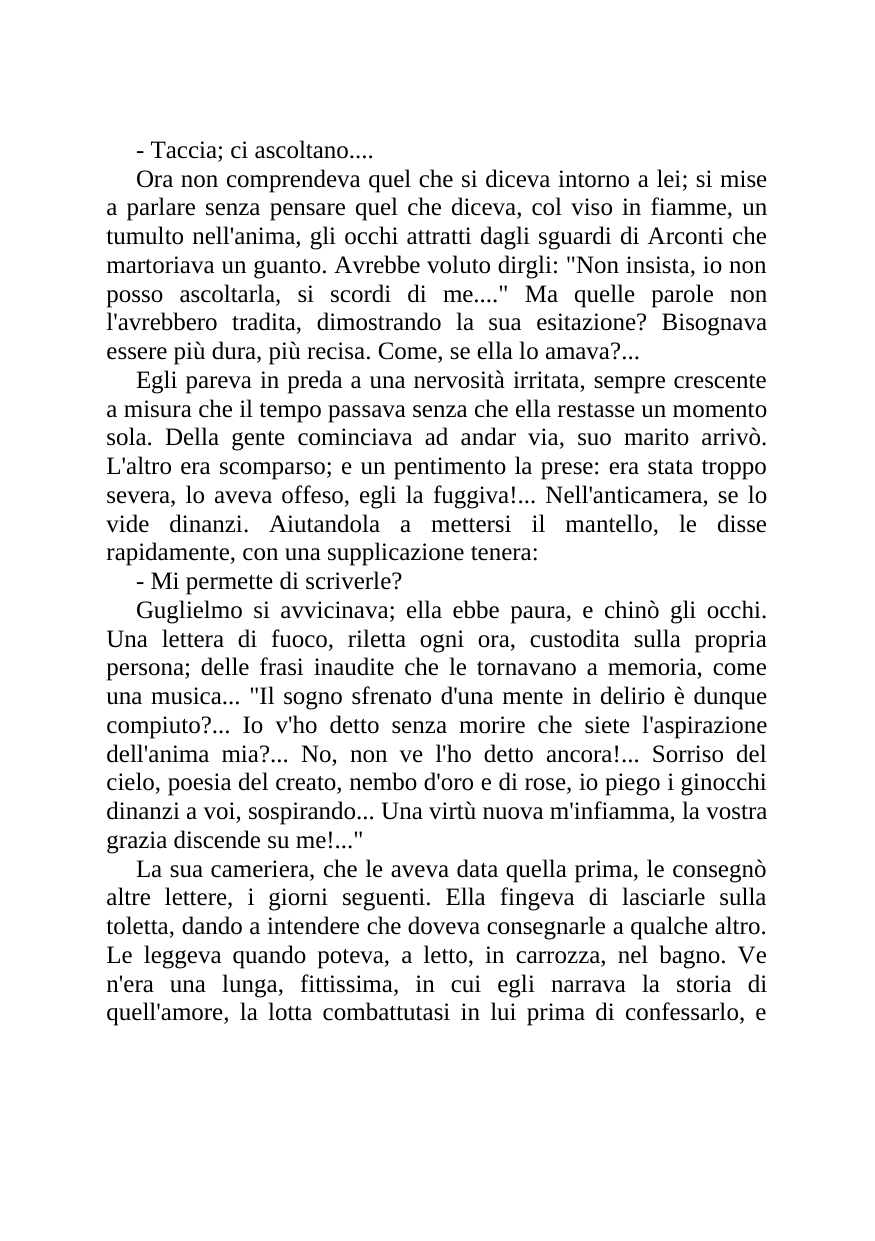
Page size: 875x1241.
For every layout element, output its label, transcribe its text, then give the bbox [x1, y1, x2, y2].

text Egli pareva in preda a una nervosità irritata, sempre crescente a misura che il tempo passava senza che ella restasse un momento sola. Della gente cominciava ad andar via, suo marito arrivò. L'altro era scomparso; e un pentimento la prese: era stata troppo severa, lo aveva offeso, egli la fuggiva!... Nell'anticamera, se lo vide dinanzi. Aiutandola a mettersi il mantello, le disse rapidamente, con una supplicazione tenera: [106, 365, 768, 566]
text Guglielmo si avvicinava; ella ebbe paura, e chinò gli occhi. Una lettera di fuoco, riletta ogni ora, custodita sulla propria persona; delle frasi inaudite che le tornavano a memoria, come una musica... "Il sogno sfrenato d'una mente in delirio è dunque compiuto?... Io v'ho detto senza morire che siete l'aspirazione dell'anima mia?... No, non ve l'ho detto ancora!... Sorriso del cielo, poesia del creato, nembo d'oro e di rose, io piego i ginocchi dinanzi a voi, sospirando... Una virtù nuova m'infiamma, la vostra grazia discende su me!..." [106, 595, 768, 854]
text Ora non comprendeva quel che si diceva intorno a lei; si mise a parlare senza pensare quel che diceva, col viso in fiamme, un tumulto nell'anima, gli occhi attratti dagli sguardi di Arconti che martoriava un guanto. Avrebbe voluto dirgli: "Non insista, io non posso ascoltarla, si scordi di me...." Ma quelle parole non l'avrebbero tradita, dimostrando la sua esitazione? Bisognava essere più dura, più recisa. Come, se ella lo amava?... [106, 164, 768, 365]
text - Mi permette di scriverle? [106, 566, 768, 595]
text - Taccia; ci ascoltano.... [106, 135, 768, 164]
text La sua cameriera, che le aveva data quella prima, le consegnò altre lettere, i giorni seguenti. Ella fingeva di lasciarle sulla toletta, dando a intendere che doveva consegnarle a qualche altro. Le leggeva quando poteva, a letto, in carrozza, nel bagno. Ve n'era una lunga, fittissima, in cui egli narrava la storia di quell'amore, la lotta combattutasi in lui prima di confessarlo, e [106, 854, 768, 1026]
